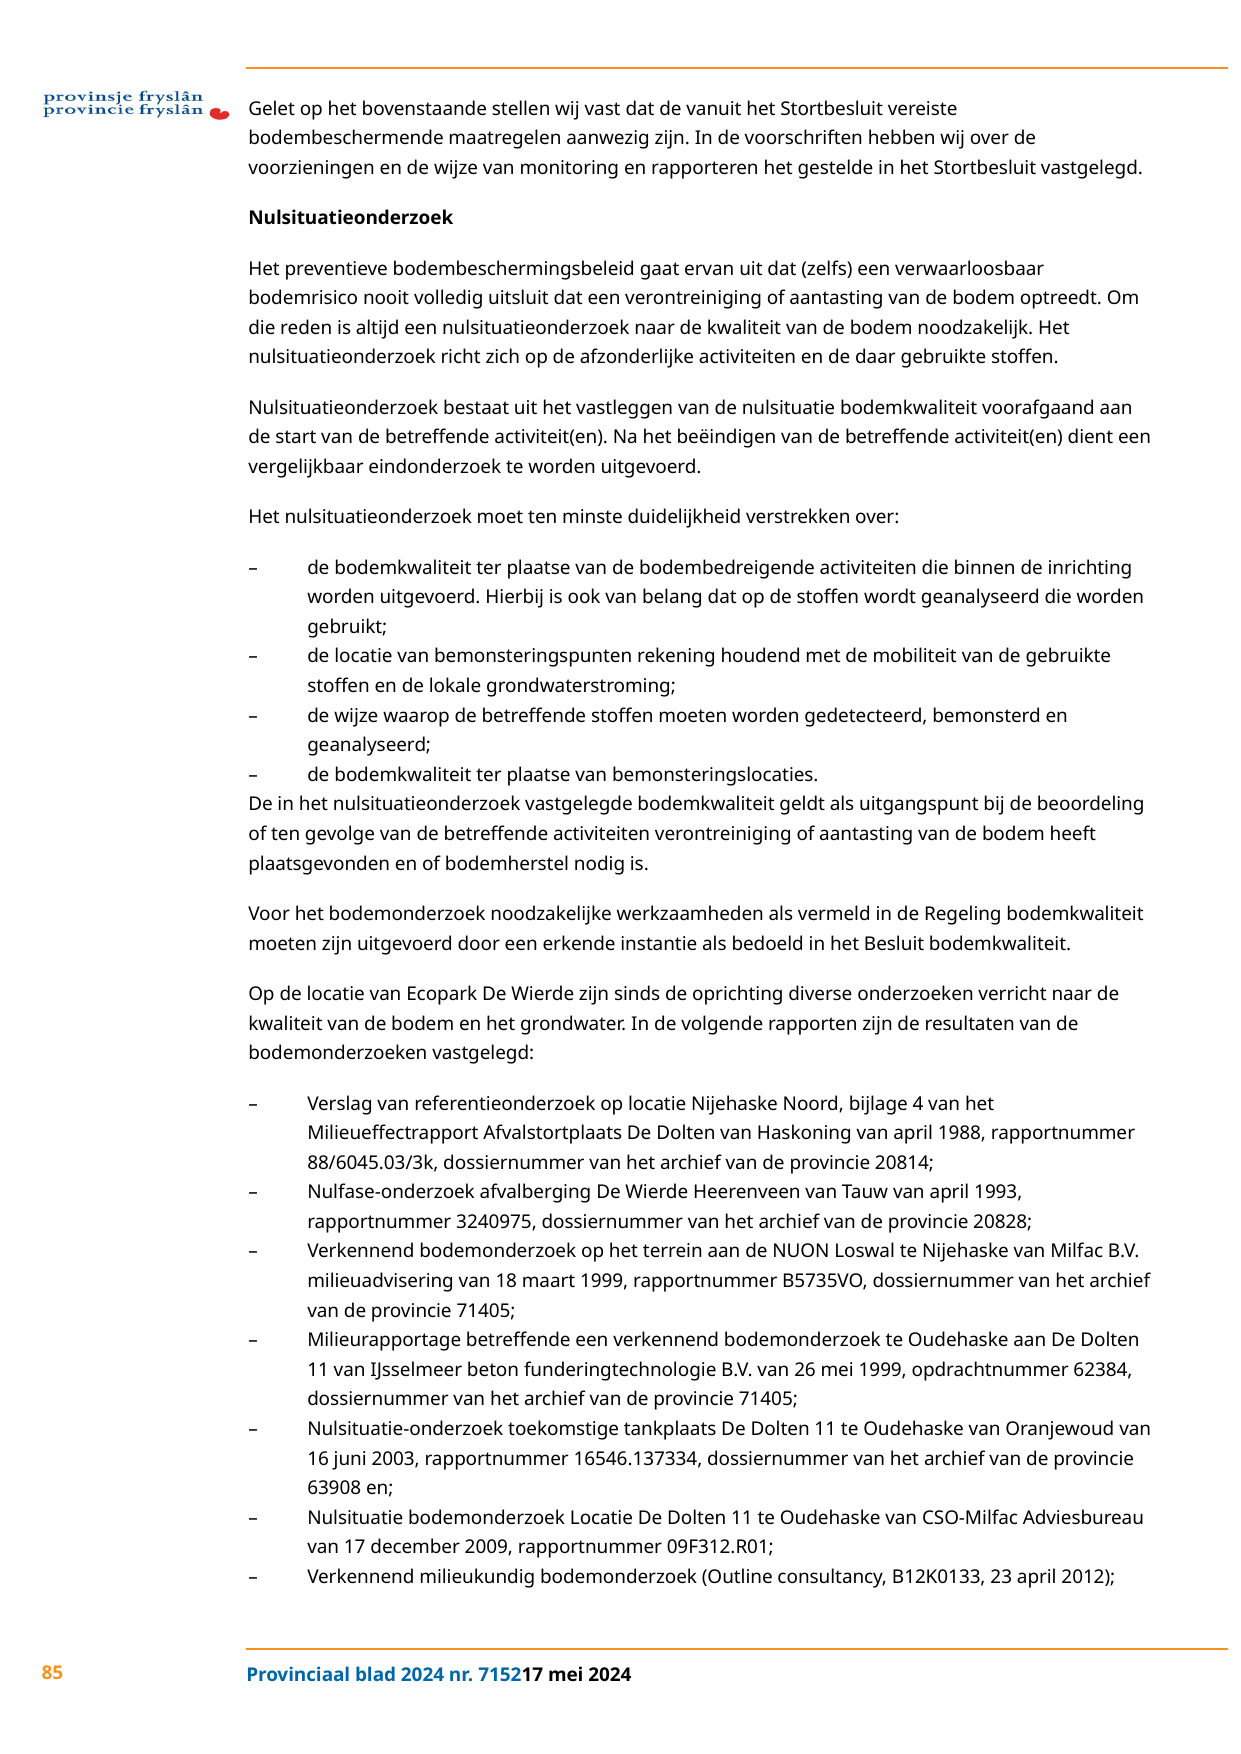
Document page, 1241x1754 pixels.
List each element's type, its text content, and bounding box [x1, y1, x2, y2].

list Verkennend milieukundig bodemonderzoek (Outline consultancy, B12K0133, 23 april 2012); [248, 1563, 1152, 1589]
text Op de locatie van Ecopark De Wierde zijn sinds de oprichting diverse onderzoeken verricht naar de kwaliteit van de bodem en het grondwater. In de volgende rapporten zijn de resultaten van de bodemonderzoeken vastgelegd: [248, 980, 1152, 1065]
list Nulsituatie bodemonderzoek Locatie De Dolten 11 te Oudehaske van CSO-Milfac Adviesbureau van 17 december 2009, rapportnummer 09F312.R01; [248, 1504, 1152, 1559]
list Milieurapportage betreffende een verkennend bodemonderzoek te Oudehaske aan De Dolten 11 van IJsselmeer beton funderingtechnologie B.V. van 26 mei 1999, opdrachtnummer 62384, dossiernummer van het archief van de provincie 71405; [248, 1326, 1152, 1411]
picture [41, 47, 231, 172]
text Het nulsituatieonderzoek moet ten minste duidelijkheid verstrekken over: [248, 503, 1152, 529]
list de bodemkwaliteit ter plaatse van bemonsteringslocaties. [248, 761, 1152, 787]
list de wijze waarop de betreffende stoffen moeten worden gedetecteerd, bemonsterd en geanalyseerd; [248, 702, 1152, 757]
text Voor het bodemonderzoek noodzakelijke werkzaamheden als vermeld in de Regeling bodemkwaliteit moeten zijn uitgevoerd door een erkende instantie als bedoeld in het Besluit bodemkwaliteit. [248, 900, 1152, 956]
list de locatie van bemonsteringspunten rekening houdend met de mobiliteit van de gebruikte stoffen en de lokale grondwaterstroming; [248, 643, 1152, 698]
text Gelet op het bovenstaande stellen wij vast dat de vanuit het Stortbesluit vereiste bodembeschermende maatregelen aanwezig zijn. In de voorschriften hebben wij over de voorzieningen en de wijze van monitoring en rapporteren het gestelde in het Stortbesluit vastgelegd. [248, 95, 1152, 180]
list Nulfase-onderzoek afvalberging De Wierde Heerenveen van Tauw van april 1993, rapportnummer 3240975, dossiernummer van het archief van de provincie 20828; [248, 1178, 1152, 1234]
text Nulsituatieonderzoek bestaat uit het vastleggen van de nulsituatie bodemkwaliteit voorafgaand aan de start van de betreffende activiteit(en). Na het beëindigen van de betreffende activiteit(en) dient een vergelijkbaar eindonderzoek te worden uitgevoerd. [248, 394, 1152, 479]
list Verkennend bodemonderzoek op het terrein aan de NUON Loswal te Nijehaske van Milfac B.V. milieuadvisering van 18 maart 1999, rapportnummer B5735VO, dossiernummer van het archief van de provincie 71405; [248, 1238, 1152, 1323]
list de bodemkwaliteit ter plaatse van de bodembedreigende activiteiten die binnen de inrichting worden uitgevoerd. Hierbij is ook van belang dat op de stoffen wordt geanalyseerd die worden gebruikt; [248, 554, 1152, 639]
list Nulsituatie-onderzoek toekomstige tankplaats De Dolten 11 te Oudehaske van Oranjewoud van 16 juni 2003, rapportnummer 16546.137334, dossiernummer van het archief van de provincie 63908 en; [248, 1415, 1152, 1500]
text De in het nulsituatieonderzoek vastgelegde bodemkwaliteit geldt als uitgangspunt bij de beoordeling of ten gevolge van de betreffende activiteiten verontreiniging of aantasting van de bodem heeft plaatsgevonden en of bodemherstel nodig is. [248, 791, 1152, 876]
text Het preventieve bodembeschermingsbeleid gaat ervan uit dat (zelfs) een verwaarloosbaar bodemrisico nooit volledig uitsluit dat een verontreiniging of aantasting van de bodem optreedt. Om die reden is altijd een nulsituatieonderzoek naar de kwaliteit van de bodem noodzakelijk. Het nulsituatieonderzoek richt zich op de afzonderlijke activiteiten en de daar gebruikte stoffen. [248, 255, 1152, 369]
list Verslag van referentieonderzoek op locatie Nijehaske Noord, bijlage 4 van het Milieueffectrapport Afvalstortplaats De Dolten van Haskoning van april 1988, rapportnummer 88/6045.03/3k, dossiernummer van het archief van de provincie 20814; [248, 1090, 1152, 1175]
text Nulsituatieonderzoek [248, 204, 1152, 230]
